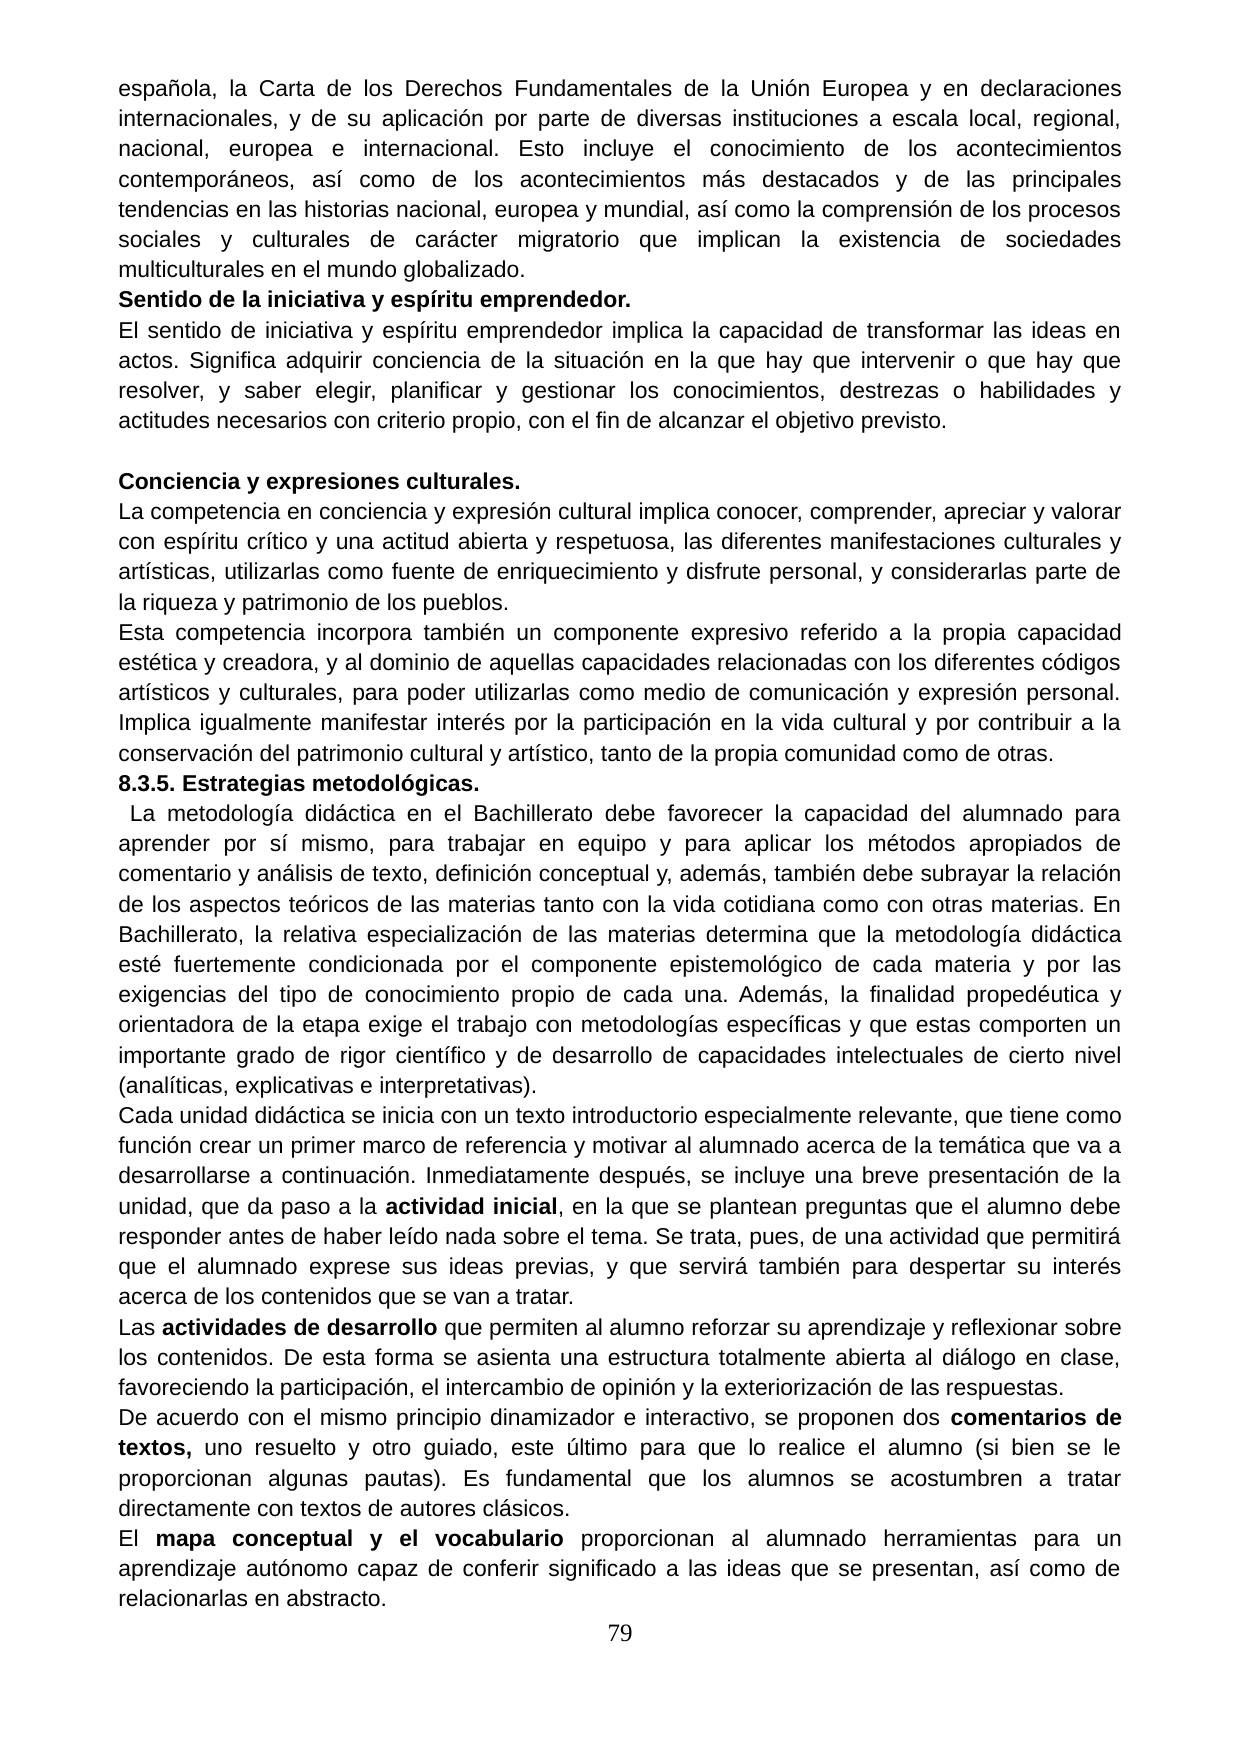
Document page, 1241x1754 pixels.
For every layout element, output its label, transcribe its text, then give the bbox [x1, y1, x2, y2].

text Conciencia y expresiones culturales. [118, 468, 1122, 494]
text Sentido de la iniciativa y espíritu emprendedor. [118, 286, 1122, 313]
text española, la Carta de los Derechos Fundamentales de la Unión Europea y en declaraciones internacionales, y de su aplicación por parte de diversas instituciones a escala local, regional, nacional, europea e internacional. Esto incluye el conocimiento de los acontecimientos contemporáneos, así como de los acontecimientos más destacados y de las principales tendencias en las historias nacional, europea y mundial, así como la comprensión de los procesos sociales y culturales de carácter migratorio que implican la existencia de sociedades multiculturales en el mundo globalizado. [118, 75, 1122, 283]
text El mapa conceptual y el vocabulario proporcionan al alumnado herramientas para un aprendizaje autónomo capaz de conferir significado a las ideas que se presentan, así como de relacionarlas en abstracto. [118, 1525, 1122, 1612]
text De acuerdo con el mismo principio dinamizador e interactivo, se proponen dos comentarios de textos, uno resuelto y otro guiado, este último para que lo realice el alumno (si bien se le proporcionan algunas pautas). Es fundamental que los alumnos se acostumbren a tratar directamente con textos de autores clásicos. [118, 1404, 1122, 1521]
text 8.3.5. Estrategias metodológicas. [118, 770, 1122, 796]
text El sentido de iniciativa y espíritu emprendedor implica la capacidad de transformar las ideas en actos. Significa adquirir conciencia de la situación en la que hay que intervenir o que hay que resolver, y saber elegir, planificar y gestionar los conocimientos, destrezas o habilidades y actitudes necesarios con criterio propio, con el fin de alcanzar el objetivo previsto. [118, 317, 1122, 434]
text La metodología didáctica en el Bachillerato debe favorecer la capacidad del alumnado para aprender por sí mismo, para trabajar en equipo y para aplicar los métodos apropiados de comentario y análisis de texto, definición conceptual y, además, también debe subrayar la relación de los aspectos teóricos de las materias tanto con la vida cotidiana como con otras materias. En Bachillerato, la relativa especialización de las materias determina que la metodología didáctica esté fuertemente condicionada por el componente epistemológico de cada materia y por las exigencias del tipo de conocimiento propio de cada una. Además, la finalidad propedéutica y orientadora de la etapa exige el trabajo con metodologías específicas y que estas comporten un importante grado de rigor científico y de desarrollo de capacidades intelectuales de cierto nivel (analíticas, explicativas e interpretativas). [118, 800, 1122, 1098]
text La competencia en conciencia y expresión cultural implica conocer, comprender, apreciar y valorar con espíritu crítico y una actitud abierta y respetuosa, las diferentes manifestaciones culturales y artísticas, utilizarlas como fuente de enriquecimiento y disfrute personal, y considerarlas parte de la riqueza y patrimonio de los pueblos. [118, 498, 1122, 615]
text Cada unidad didáctica se inicia con un texto introductorio especialmente relevante, que tiene como función crear un primer marco de referencia y motivar al alumnado acerca de la temática que va a desarrollarse a continuación. Inmediatamente después, se incluye una breve presentación de la unidad, que da paso a la actividad inicial, en la que se plantean preguntas que el alumno debe responder antes de haber leído nada sobre el tema. Se trata, pues, de una actividad que permitirá que el alumnado exprese sus ideas previas, y que servirá también para despertar su interés acerca de los contenidos que se van a tratar. [118, 1102, 1122, 1310]
text Esta competencia incorpora también un componente expresivo referido a la propia capacidad estética y creadora, y al dominio de aquellas capacidades relacionadas con los diferentes códigos artísticos y culturales, para poder utilizarlas como medio de comunicación y expresión personal. Implica igualmente manifestar interés por la participación en la vida cultural y por contribuir a la conservación del patrimonio cultural y artístico, tanto de la propia comunidad como de otras. [118, 619, 1122, 766]
text Las actividades de desarrollo que permiten al alumno reforzar su aprendizaje y reflexionar sobre los contenidos. De esta forma se asienta una estructura totalmente abierta al diálogo en clase, favoreciendo la participación, el intercambio de opinión y la exteriorización de las respuestas. [118, 1313, 1122, 1400]
